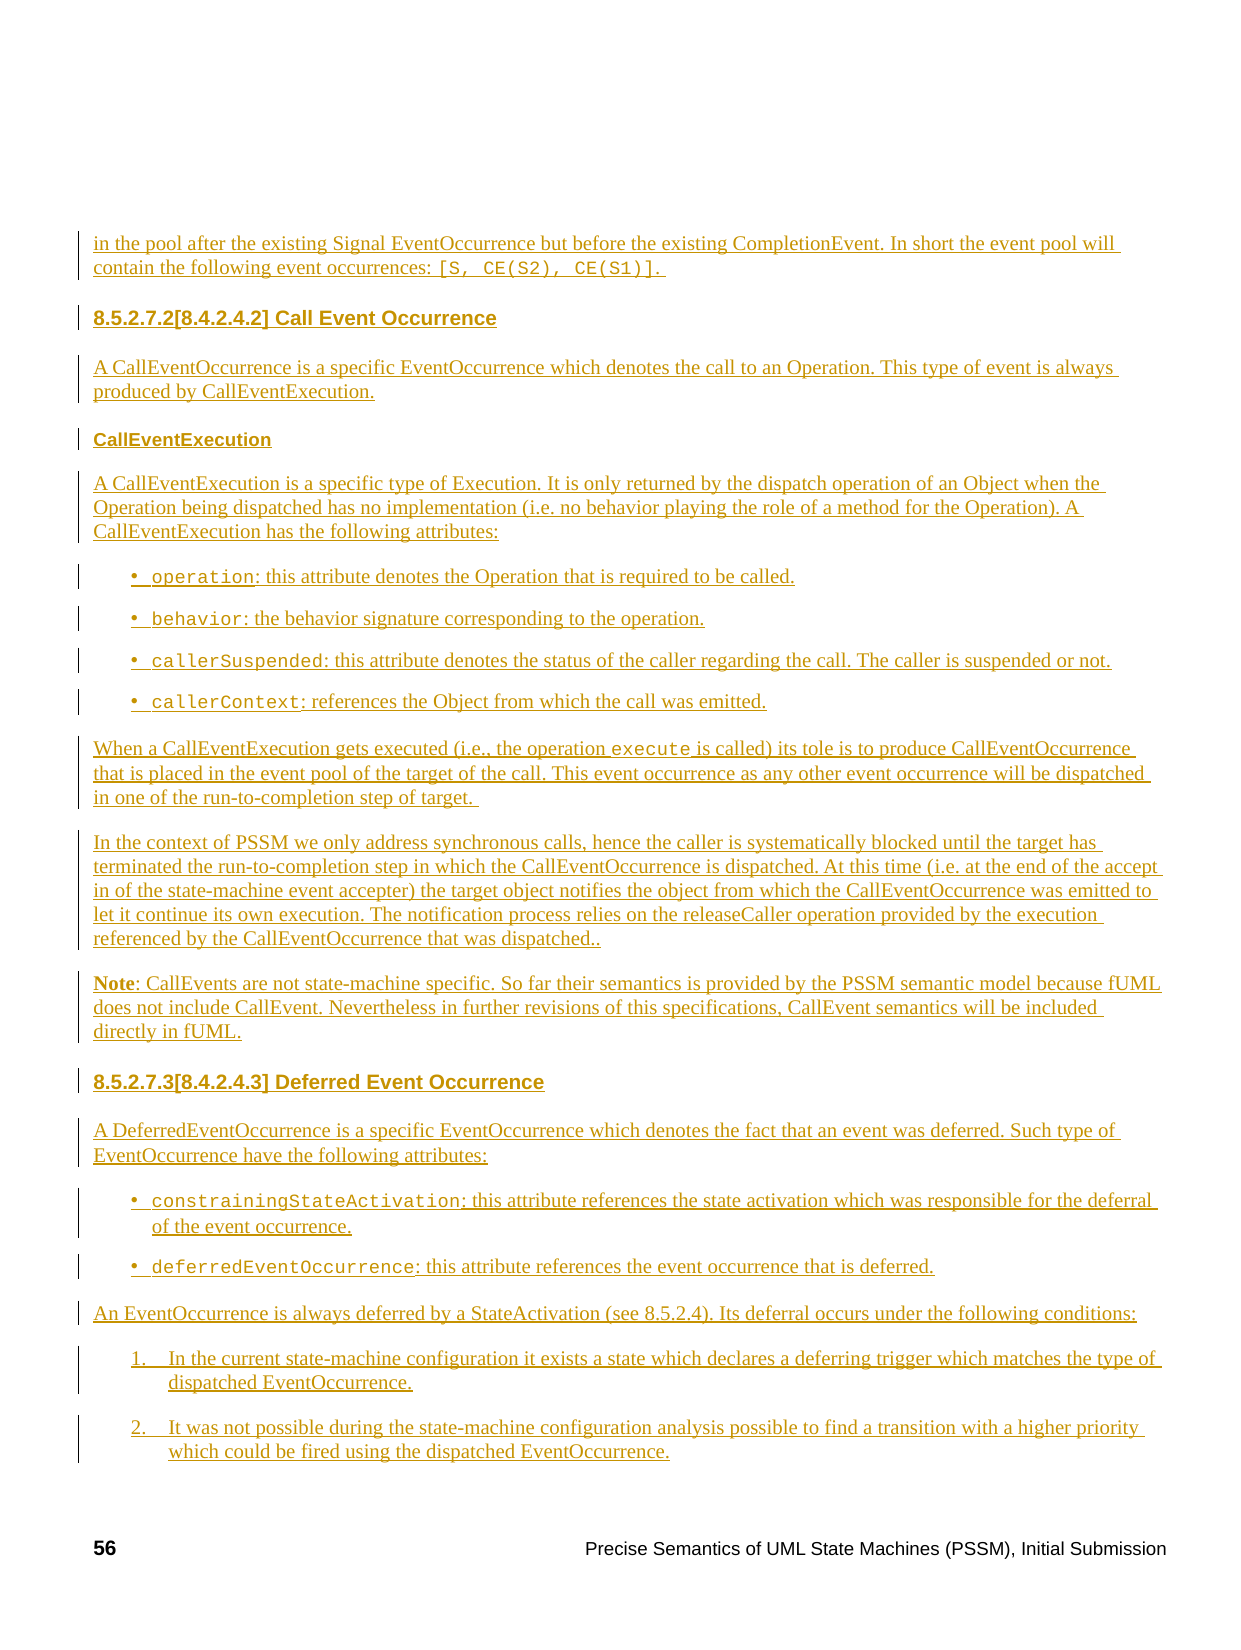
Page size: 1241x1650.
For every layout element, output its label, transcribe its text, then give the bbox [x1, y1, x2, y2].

subtitle CallEventExecution [93, 428, 1164, 450]
text When a CallEventExecution gets executed (i.e., the operation execute is called) its tole is to produce CallEventOccurrence that is placed in the event pool of the target of the call. This event occurrence as any other event occurrence will be dispatched in one of the run-to-completion step of target. [93, 736, 1164, 809]
list It was not possible during the state-machine configuration analysis possible to find a transition with a higher priority which could be fired using the dispatched EventOccurrence. [131, 1415, 1164, 1463]
list deferredEventOccurrence: this attribute references the event occurrence that is deferred. [131, 1254, 1164, 1279]
text A DeferredEventOccurrence is a specific EventOccurrence which denotes the fact that an event was deferred. Such type of EventOccurrence have the following attributes: [93, 1118, 1164, 1167]
subtitle Call Event Occurrence [93, 305, 1164, 330]
text Note: CallEvents are not state-machine specific. So far their semantics is provided by the PSSM semantic model because fUML does not include CallEvent. Nevertheless in further revisions of this specifications, CallEvent semantics will be included directly in fUML. [93, 971, 1164, 1043]
text In the context of PSSM we only address synchronous calls, hence the caller is systematically blocked until the target has terminated the run-to-completion step in which the CallEventOccurrence is dispatched. At this time (i.e. at the end of the accept in of the state-machine event accepter) the target object notifies the object from which the CallEventOccurrence was emitted to let it continue its own execution. The notification process relies on the releaseCaller operation provided by the execution referenced by the CallEventOccurrence that was dispatched.. [93, 830, 1164, 950]
list behavior: the behavior signature corresponding to the operation. [131, 606, 1164, 631]
subtitle Deferred Event Occurrence [93, 1068, 1164, 1093]
list callerSuspended: this attribute denotes the status of the caller regarding the call. The caller is suspended or not. [131, 648, 1164, 673]
text An EventOccurrence is always deferred by a StateActivation (see 8.5.2.4). Its deferral occurs under the following conditions: [93, 1301, 1164, 1324]
list In the current state-machine configuration it exists a state which declares a deferring trigger which matches the type of dispatched EventOccurrence. [131, 1346, 1164, 1394]
text A CallEventExecution is a specific type of Execution. It is only returned by the dispatch operation of an Object when the Operation being dispatched has no implementation (i.e. no behavior playing the role of a method for the Operation). A CallEventExecution has the following attributes: [93, 471, 1164, 543]
list operation: this attribute denotes the Operation that is required to be called. [131, 564, 1164, 589]
text in the pool after the existing Signal EventOccurrence but before the existing CompletionEvent. In short the event pool will contain the following event occurrences: [S, CE(S2), CE(S1)]. [93, 231, 1164, 280]
list callerContext: references the Object from which the call was emitted. [131, 689, 1164, 714]
list constrainingStateActivation: this attribute references the state activation which was responsible for the deferral of the event occurrence. [131, 1188, 1164, 1238]
text A CallEventOccurrence is a specific EventOccurrence which denotes the call to an Operation. This type of event is always produced by CallEventExecution. [93, 355, 1164, 403]
